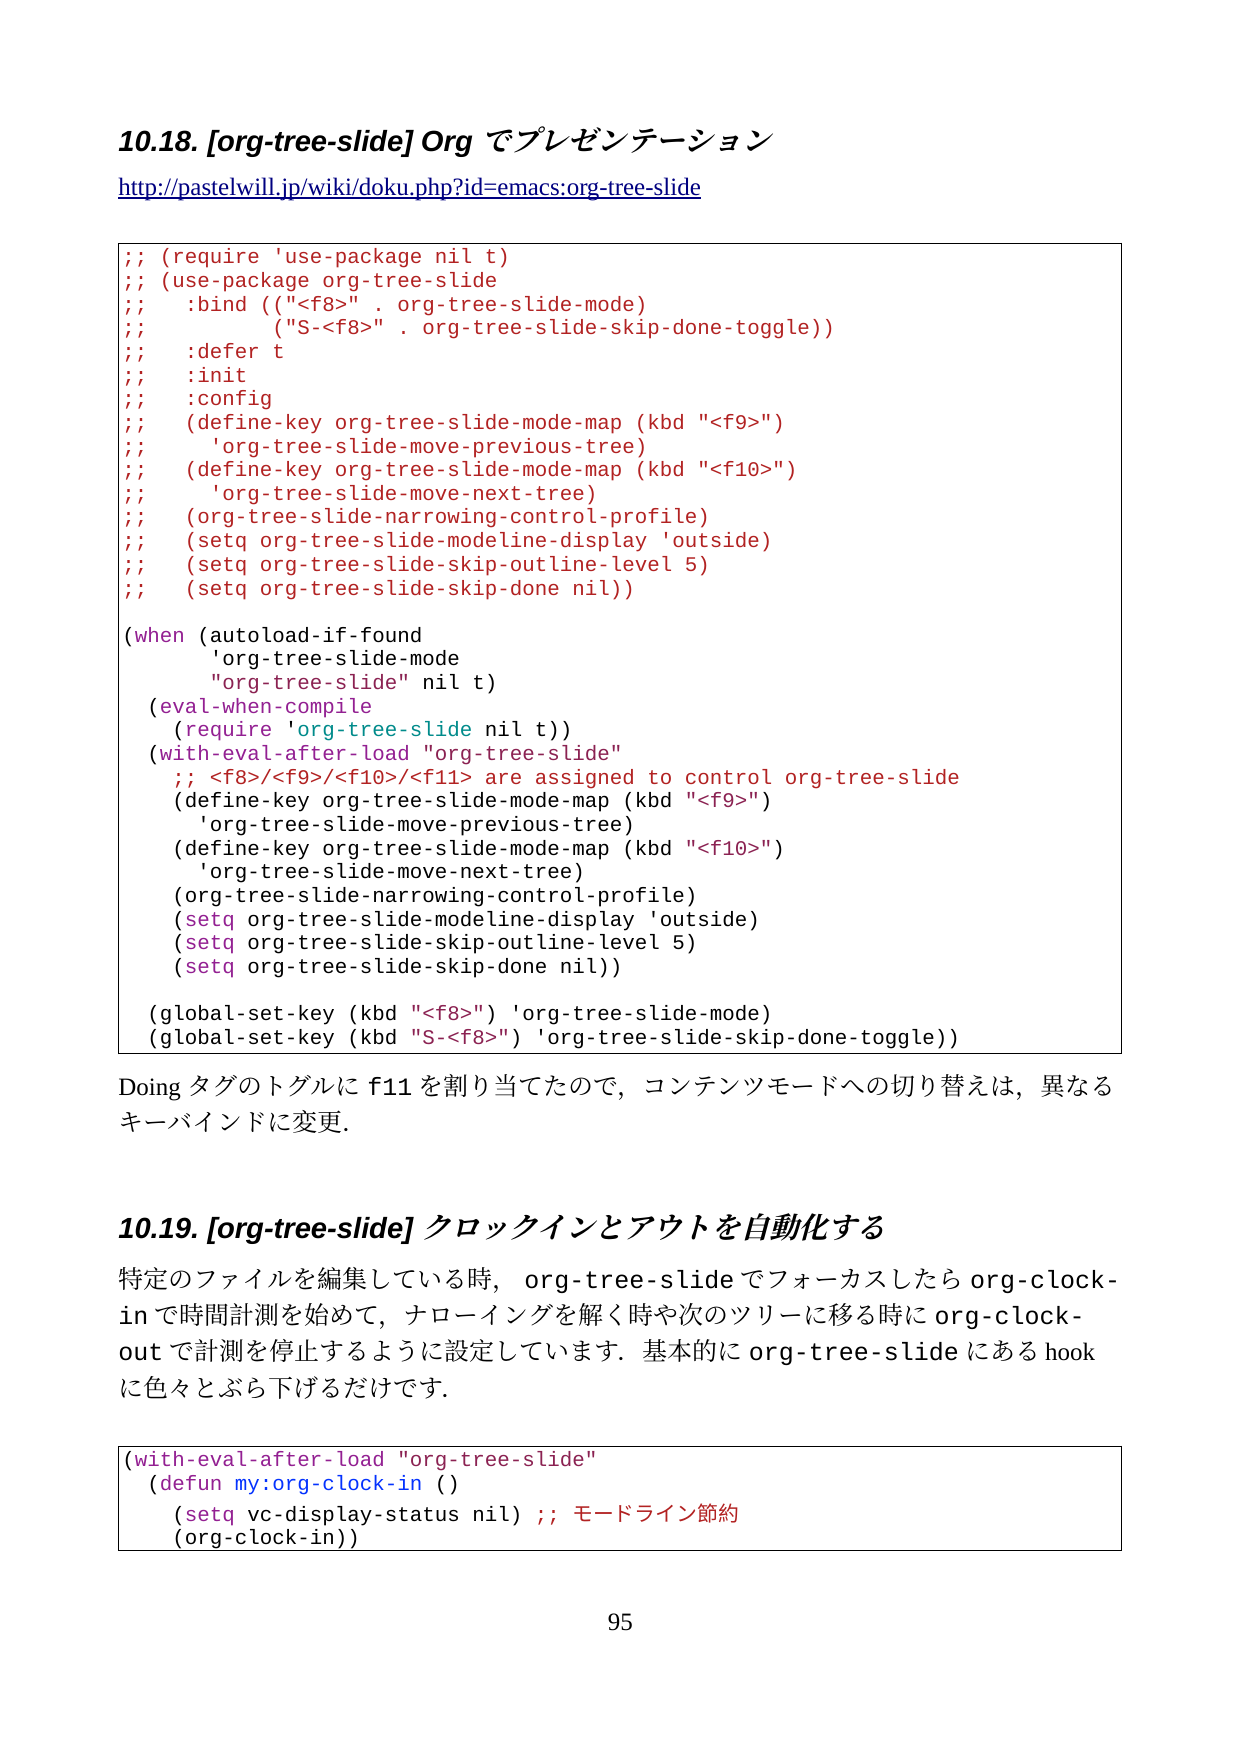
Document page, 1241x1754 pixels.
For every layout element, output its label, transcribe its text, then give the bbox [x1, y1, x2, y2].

text ;; (setq org-tree-slide-skip-outline-level 5) [119, 550, 1121, 573]
text "org-tree-slide" nil t) [119, 668, 1121, 692]
text ;; (use-package org-tree-slide [119, 266, 1121, 290]
text (global-set-key (kbd "<f8>") 'org-tree-slide-mode) [119, 999, 1121, 1023]
text ;; (org-tree-slide-narrowing-control-profile) [119, 503, 1121, 526]
text (global-set-key (kbd "S-<f8>") 'org-tree-slide-skip-done-toggle)) [119, 1023, 1121, 1053]
text (define-key org-tree-slide-mode-map (kbd "<f9>") [119, 786, 1121, 810]
text ;; :defer t [119, 337, 1121, 361]
text ;; (setq org-tree-slide-modeline-display 'outside) [119, 526, 1121, 550]
text (with-eval-after-load "org-tree-slide" [119, 739, 1121, 763]
text 'org-tree-slide-move-next-tree) [119, 857, 1121, 881]
text (require 'org-tree-slide nil t)) [119, 715, 1121, 739]
text (org-tree-slide-narrowing-control-profile) [119, 881, 1121, 904]
text 'org-tree-slide-mode [119, 644, 1121, 668]
text (setq org-tree-slide-skip-done nil)) [119, 952, 1121, 976]
text (eval-when-compile [119, 692, 1121, 715]
text ;; (define-key org-tree-slide-mode-map (kbd "<f9>") [119, 408, 1121, 432]
text ;; :config [119, 384, 1121, 408]
text (define-key org-tree-slide-mode-map (kbd "<f10>") [119, 834, 1121, 857]
text (with-eval-after-load "org-tree-slide" [119, 1447, 1121, 1469]
text 特定のファイルを編集している時， org-tree-slide でフォーカスしたら org-clock-in で時間計測を始めて，ナローイングを解く時や次のツリーに移る時に org-clock-out で計測を停止するように設定しています．基本的に org-tree-slide にあるhookに色々とぶら下げるだけです． [118, 1259, 1122, 1433]
subtitle [org-tree-slide] クロックインとアウトを自動化する [118, 1205, 1122, 1247]
text ;; (define-key org-tree-slide-mode-map (kbd "<f10>") [119, 455, 1121, 479]
text (setq org-tree-slide-modeline-display 'outside) [119, 904, 1121, 928]
text ;; :init [119, 361, 1121, 384]
text (defun my:org-clock-in () [119, 1469, 1121, 1493]
text ;; 'org-tree-slide-move-next-tree) [119, 479, 1121, 503]
text (setq vc-display-status nil) ;; モードライン節約 [119, 1493, 1121, 1523]
text 'org-tree-slide-move-previous-tree) [119, 810, 1121, 834]
text ;; (require 'use-package nil t) [119, 244, 1121, 266]
text Doing タグのトグルに f11 を割り当てたので，コンテンツモードへの切り替えは，異なるキーバインドに変更． [118, 1067, 1122, 1168]
text (setq org-tree-slide-skip-outline-level 5) [119, 928, 1121, 952]
text ;; (setq org-tree-slide-skip-done nil)) [119, 573, 1121, 597]
text http://pastelwill.jp/wiki/doku.php?id=emacs:org-tree-slide [118, 172, 1122, 230]
text (org-clock-in)) [119, 1523, 1121, 1550]
text ;; :bind (("<f8>" . org-tree-slide-mode) [119, 290, 1121, 313]
text ;; <f8>/<f9>/<f10>/<f11> are assigned to control org-tree-slide [119, 763, 1121, 786]
text ;; 'org-tree-slide-move-previous-tree) [119, 432, 1121, 455]
text ;; ("S-<f8>" . org-tree-slide-skip-done-toggle)) [119, 313, 1121, 337]
subtitle [org-tree-slide] Org でプレゼンテーション [118, 118, 1122, 160]
text (when (autoload-if-found [119, 621, 1121, 644]
